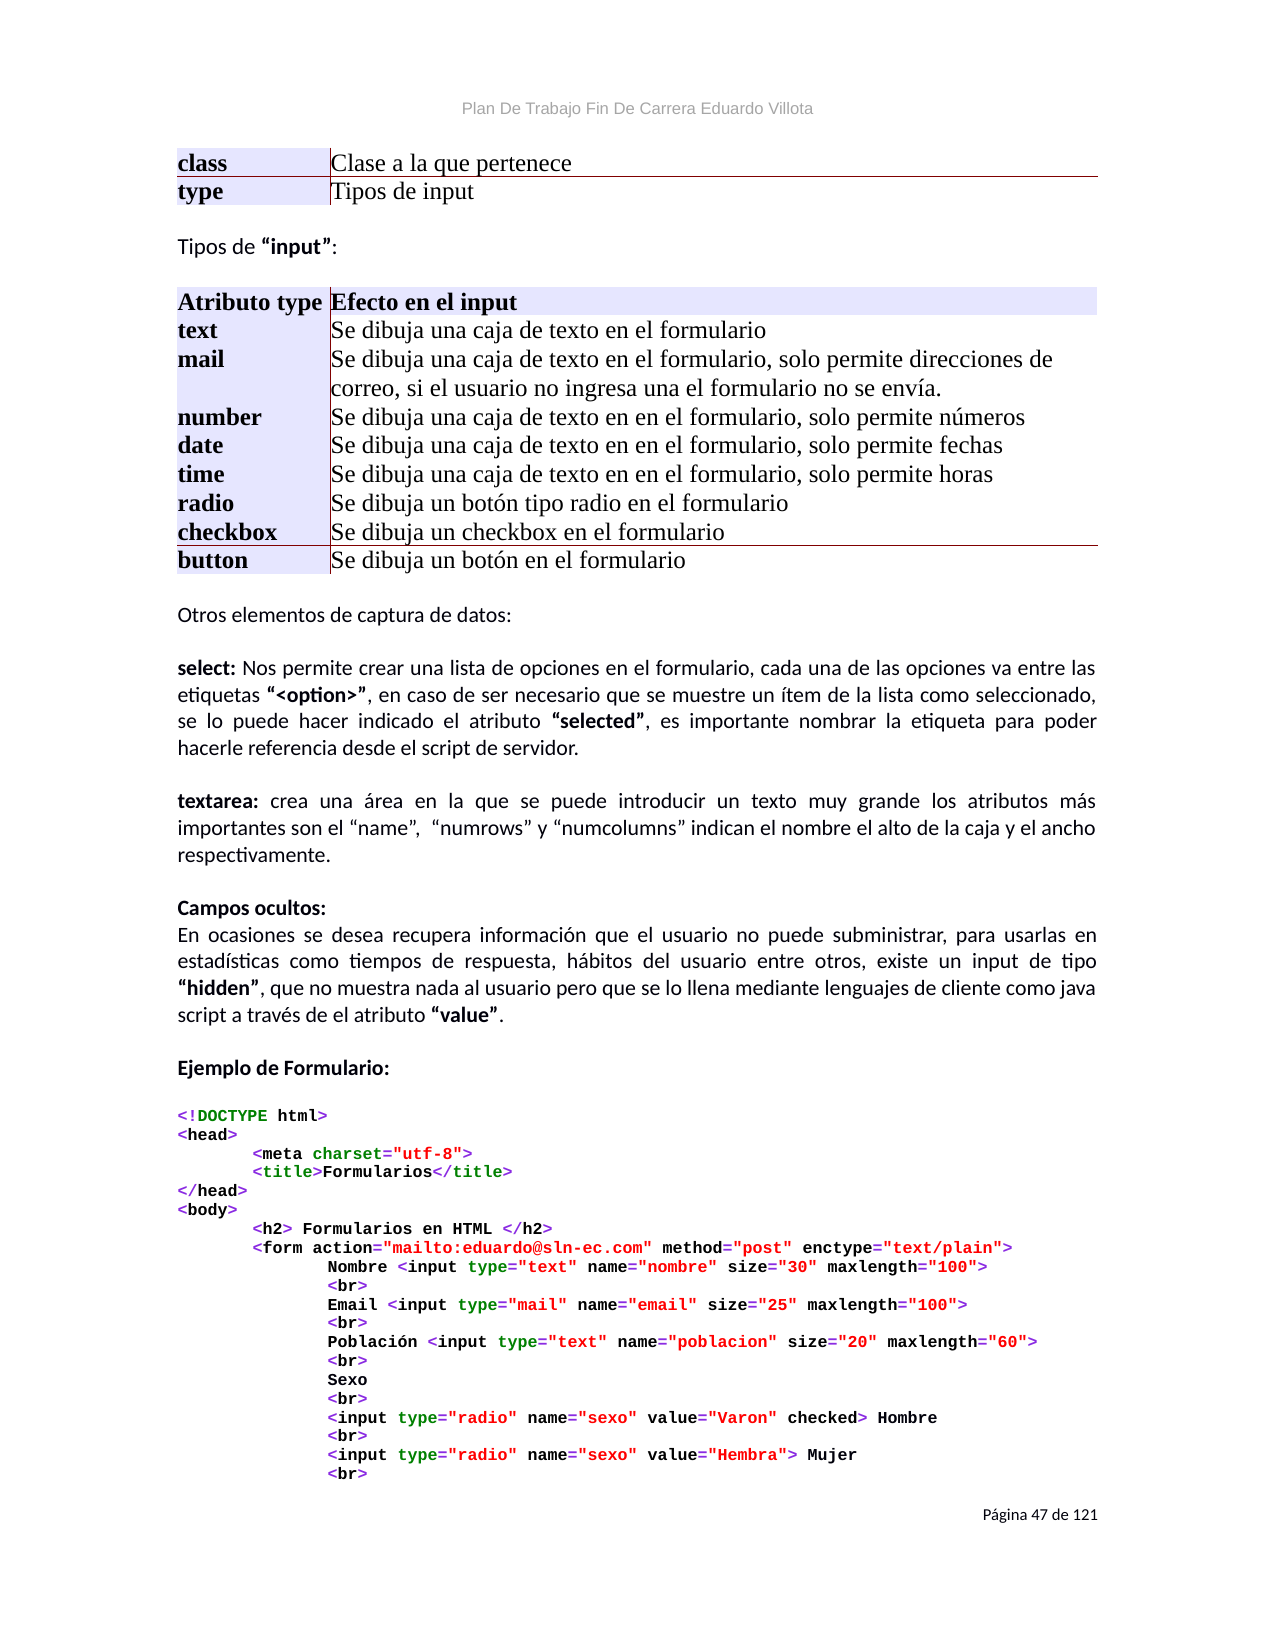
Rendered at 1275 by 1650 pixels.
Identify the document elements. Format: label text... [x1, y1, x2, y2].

text Ejemplo de Formulario: [177, 1054, 1098, 1081]
text <form action="mailto:eduardo@sln-ec.com" method="post" enctype="text/plain"> [177, 1239, 1098, 1258]
text <meta charset="utf-8"> [177, 1145, 1098, 1164]
text textarea: crea una área en la que se puede introducir un texto muy grande los atributos más importantes son el “name”, “numrows” y “numcolumns” indican el nombre el alto de la caja y el ancho respectivamente. [177, 787, 1098, 867]
table_cell Se dibuja una caja de texto en el formulario, solo permite direcciones de correo, si el usuario no ingresa una el formulario no se envía. [331, 344, 1097, 402]
table_cell Se dibuja un checkbox en el formulario [331, 517, 1097, 545]
text <!DOCTYPE html> [177, 1107, 1098, 1126]
text <br> [177, 1277, 1098, 1296]
text Tipos de “input”: [177, 232, 1098, 260]
table_header Atributo type [177, 287, 330, 315]
text Campos ocultos: [177, 894, 1098, 921]
table_cell type [177, 177, 330, 205]
text <h2> Formularios en HTML </h2> [177, 1221, 1098, 1239]
table_cell mail [177, 344, 330, 402]
text <title>Formularios</title> [177, 1164, 1098, 1183]
table_cell radio [177, 488, 330, 517]
text En ocasiones se desea recupera información que el usuario no puede subministrar, para usarlas en estadísticas como tiempos de respuesta, hábitos del usuario entre otros, existe un input de tipo “hidden”, que no muestra nada al usuario pero que se lo llena mediante lenguajes de cliente como java script a través de el atributo “value”. [177, 921, 1098, 1027]
text Email <input type="mail" name="email" size="25" maxlength="100"> [177, 1296, 1098, 1315]
text <br> [177, 1353, 1098, 1371]
table_cell number [177, 402, 330, 430]
text Otros elementos de captura de datos: [177, 601, 1098, 627]
text Población <input type="text" name="poblacion" size="20" maxlength="60"> [177, 1334, 1098, 1353]
table_cell button [177, 546, 330, 574]
table_cell time [177, 459, 330, 488]
text Nombre <input type="text" name="nombre" size="30" maxlength="100"> [177, 1258, 1098, 1277]
table_cell Se dibuja un botón en el formulario [331, 546, 1097, 574]
table_cell Clase a la que pertenece [331, 148, 1097, 176]
table_cell text [177, 315, 330, 344]
table_cell Se dibuja una caja de texto en el formulario [331, 315, 1097, 344]
text Sexo [177, 1371, 1098, 1390]
text <br> [177, 1428, 1098, 1447]
text <br> [177, 1466, 1098, 1484]
text <body> [177, 1202, 1098, 1221]
table_cell checkbox [177, 517, 330, 545]
table_header Efecto en el input [331, 287, 1097, 315]
text </head> [177, 1183, 1098, 1202]
table_cell Se dibuja una caja de texto en en el formulario, solo permite fechas [331, 430, 1097, 459]
text <input type="radio" name="sexo" value="Varon" checked> Hombre [177, 1409, 1098, 1428]
table_cell Se dibuja una caja de texto en en el formulario, solo permite números [331, 402, 1097, 430]
table_cell Tipos de input [331, 177, 1097, 205]
text <input type="radio" name="sexo" value="Hembra"> Mujer [177, 1447, 1098, 1466]
text <head> [177, 1126, 1098, 1145]
table_cell Se dibuja una caja de texto en en el formulario, solo permite horas [331, 459, 1097, 488]
text select: Nos permite crear una lista de opciones en el formulario, cada una de las opciones va entre las etiquetas “<option>”, en caso de ser necesario que se muestre un ítem de la lista como seleccionado, se lo puede hacer indicado el atributo “selected”, es importante nombrar la etiqueta para poder hacerle referencia desde el script de servidor. [177, 654, 1098, 761]
table_cell Se dibuja un botón tipo radio en el formulario [331, 488, 1097, 517]
text <br> [177, 1390, 1098, 1409]
table_cell class [177, 148, 330, 176]
text <br> [177, 1315, 1098, 1334]
table_cell date [177, 430, 330, 459]
